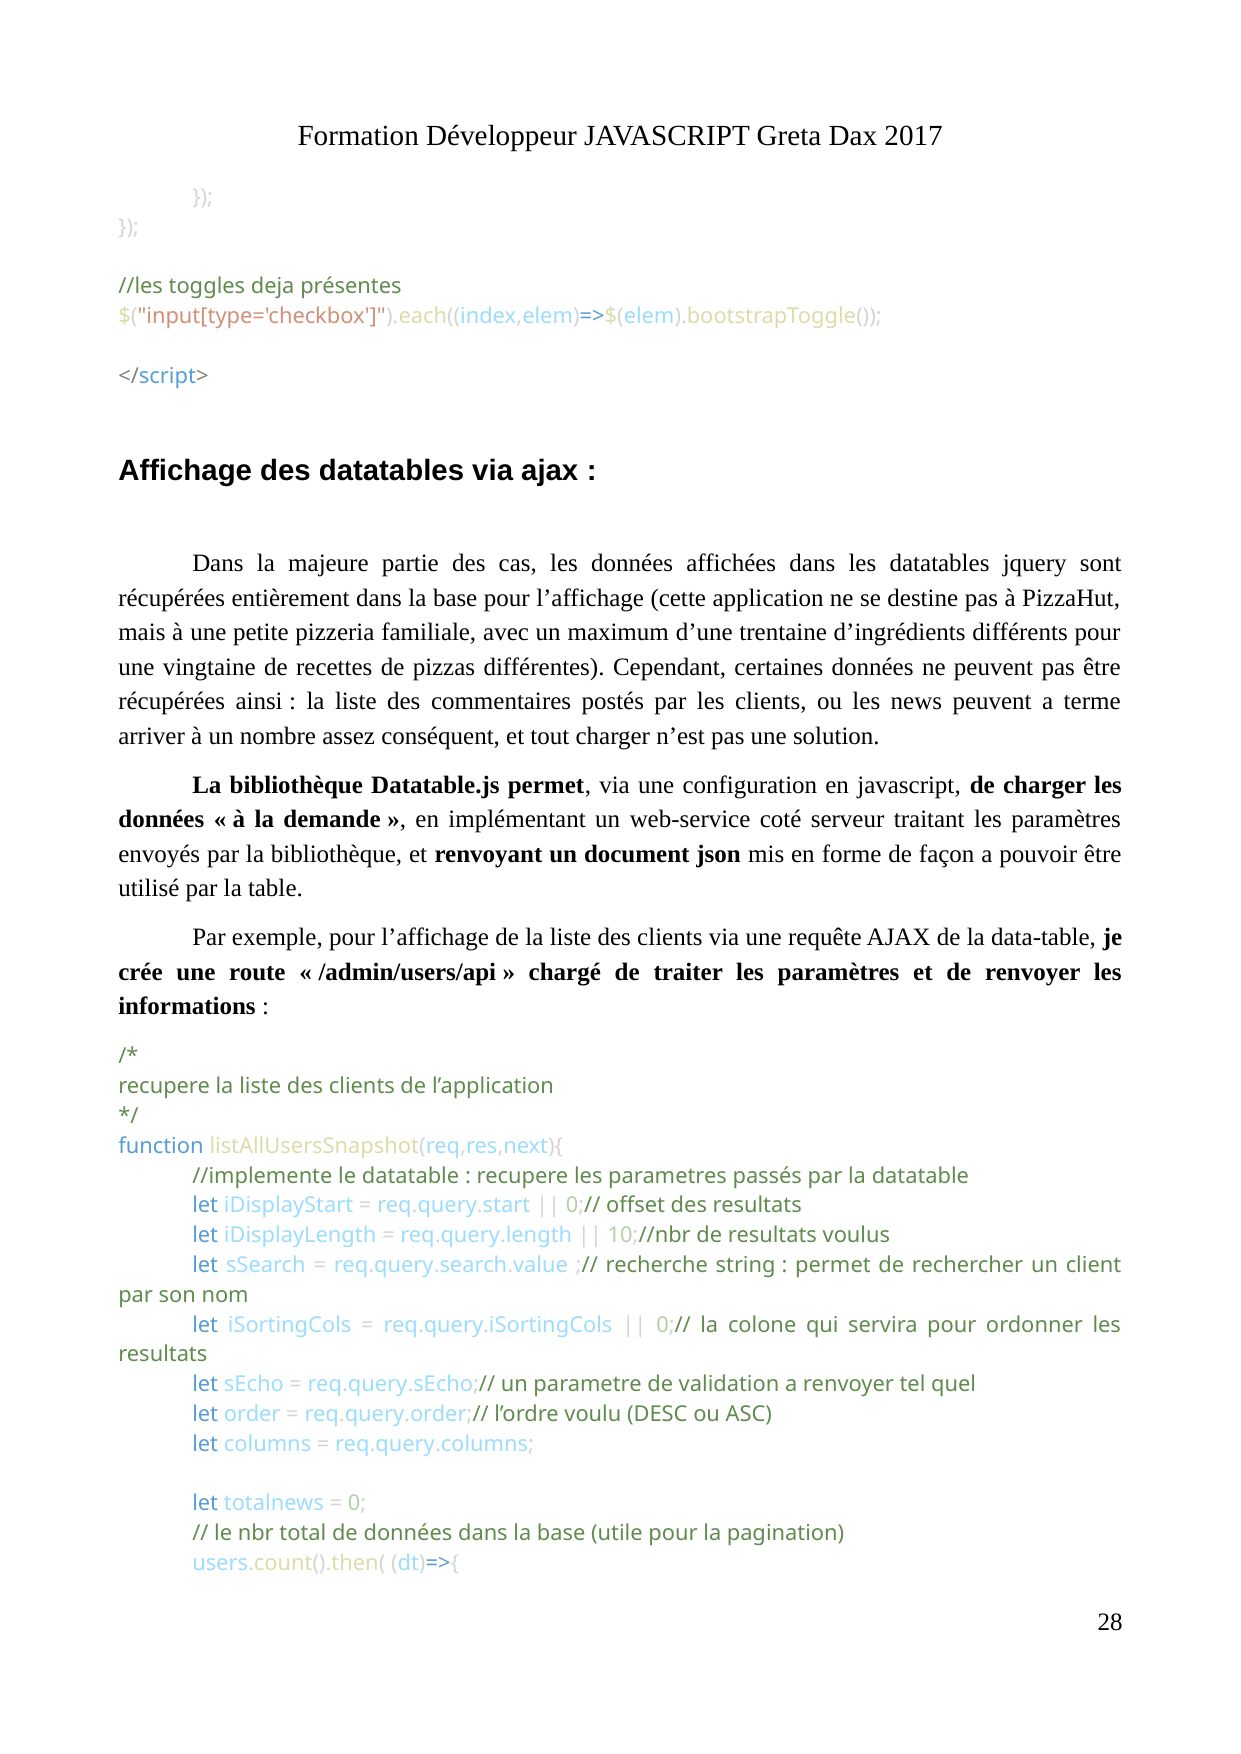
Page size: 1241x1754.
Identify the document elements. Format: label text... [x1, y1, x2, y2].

text let iDisplayStart = req.query.start || 0;// offset des resultats [118, 1189, 1122, 1219]
text Par exemple, pour l’affichage de la liste des clients via une requête AJAX de la data-table, je crée une route « /admin/users/api » chargé de traiter les paramètres et de renvoyer les informations : [118, 922, 1122, 1020]
text //les toggles deja présentes [118, 270, 1122, 300]
text let sEcho = req.query.sEcho;// un parametre de validation a renvoyer tel quel [118, 1368, 1122, 1398]
text let sSearch = req.query.search.value ;// recherche string : permet de rechercher un client par son nom [118, 1249, 1122, 1309]
text }); [118, 181, 1122, 211]
text let order = req.query.order;// l’ordre voulu (DESC ou ASC) [118, 1398, 1122, 1428]
text //implemente le datatable : recupere les parametres passés par la datatable [118, 1160, 1122, 1189]
text function listAllUsersSnapshot(req,res,next){ [118, 1130, 1122, 1160]
text Dans la majeure partie des cas, les données affichées dans les datatables jquery sont récupérées entièrement dans la base pour l’affichage (cette application ne se destine pas à PizzaHut, mais à une petite pizzeria familiale, avec un maximum d’une trentaine d’ingrédients différents pour une vingtaine de recettes de pizzas différentes). Cependant, certaines données ne peuvent pas être récupérées ainsi : la liste des commentaires postés par les clients, ou les news peuvent a terme arriver à un nombre assez conséquent, et tout charger n’est pas une solution. [118, 548, 1122, 750]
text $("input[type='checkbox']").each((index,elem)=>$(elem).bootstrapToggle()); [118, 300, 1122, 330]
text // le nbr total de données dans la base (utile pour la pagination) [118, 1517, 1122, 1547]
text */ [118, 1100, 1122, 1130]
text /* [118, 1041, 1122, 1070]
text La bibliothèque Datatable.js permet, via une configuration en javascript, de charger les données « à la demande », en implémentant un web-service coté serveur traitant les paramètres envoyés par la bibliothèque, et renvoyant un document json mis en forme de façon a pouvoir être utilisé par la table. [118, 770, 1122, 902]
text let iDisplayLength = req.query.length || 10;//nbr de resultats voulus [118, 1219, 1122, 1249]
text recupere la liste des clients de l’application [118, 1070, 1122, 1100]
subtitle Affichage des datatables via ajax : [118, 453, 1122, 487]
text }); [118, 211, 1122, 241]
text let totalnews = 0; [118, 1487, 1122, 1517]
text </script> [118, 360, 1122, 389]
text users.count().then( (dt)=>{ [118, 1547, 1122, 1577]
text let iSortingCols = req.query.iSortingCols || 0;// la colone qui servira pour ordonner les resultats [118, 1309, 1122, 1368]
text let columns = req.query.columns; [118, 1428, 1122, 1458]
